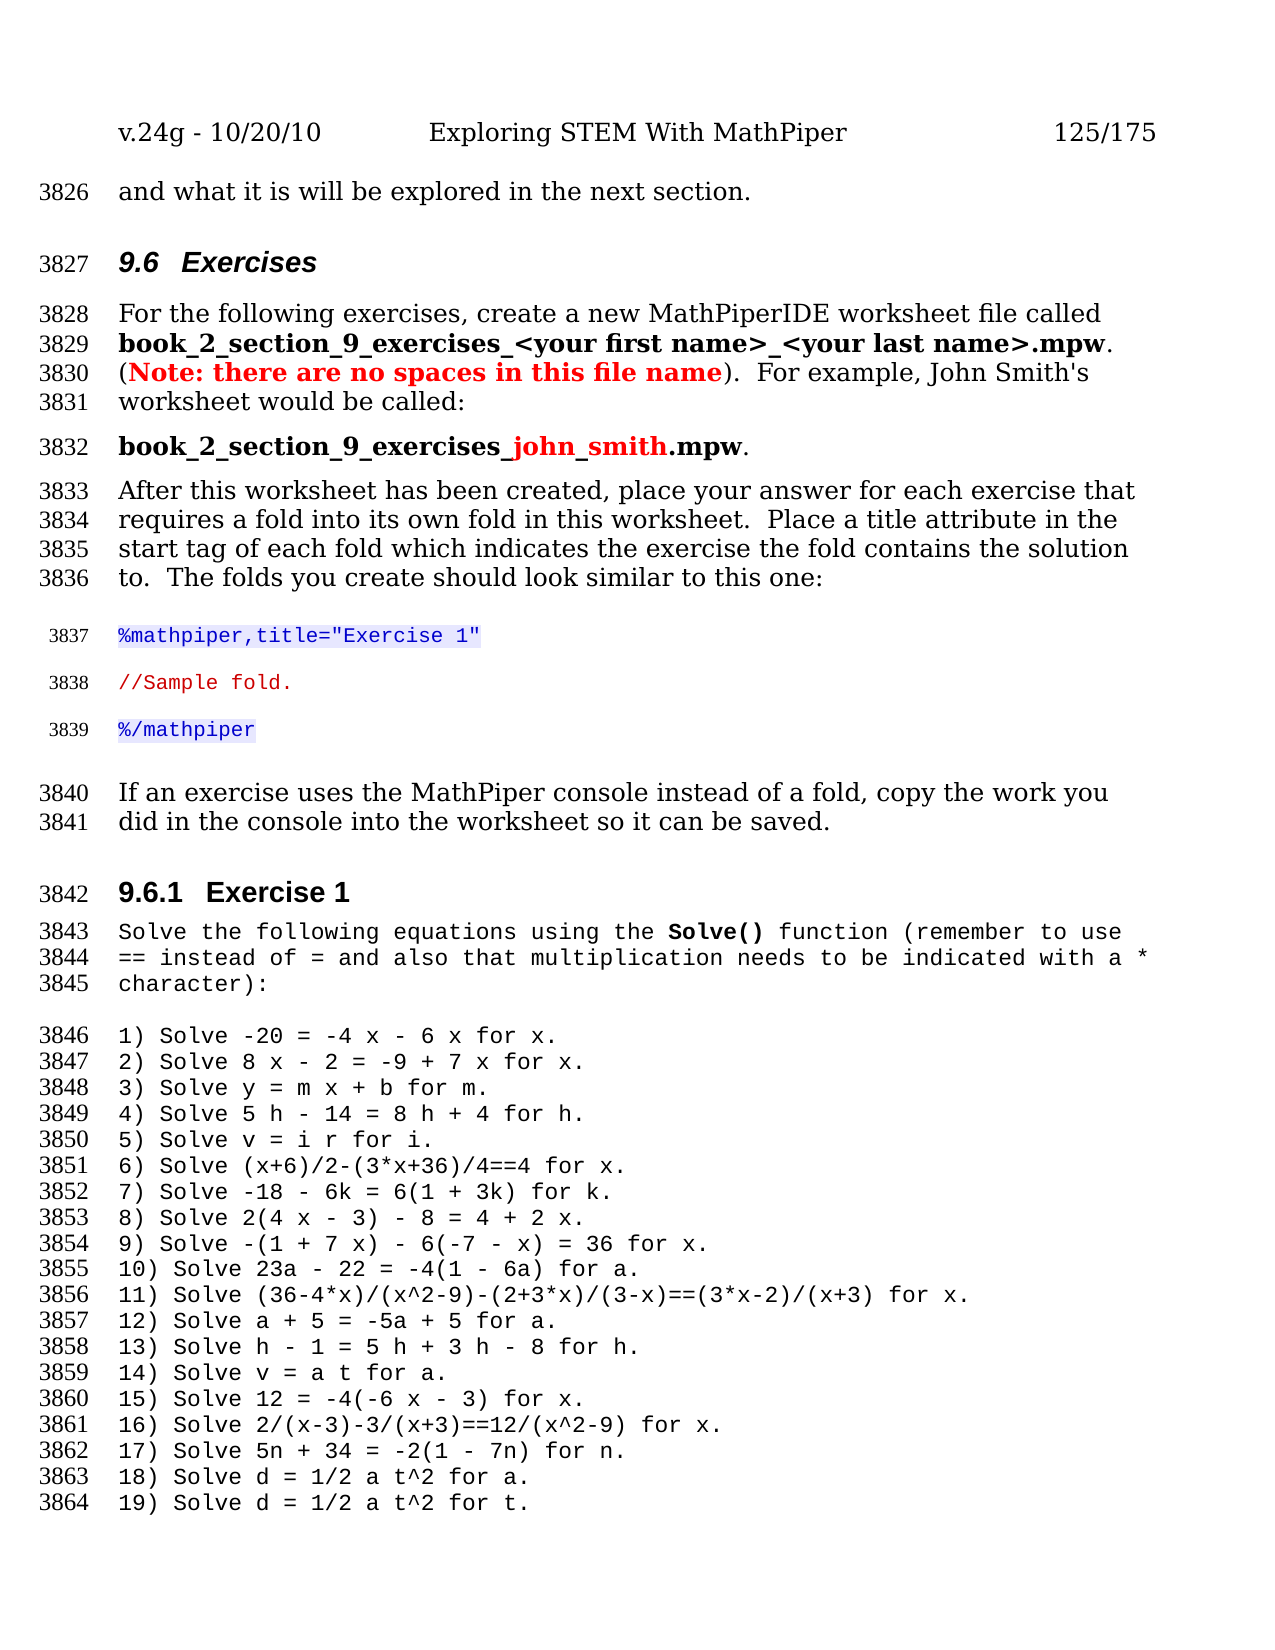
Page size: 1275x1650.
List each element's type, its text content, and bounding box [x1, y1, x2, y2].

text 7) Solve -18 - 6k = 6(1 + 3k) for k. [118, 1180, 1157, 1206]
text book_2_section_9_exercises_john_smith.mpw. [118, 432, 1157, 461]
text //Sample fold. [118, 672, 1157, 696]
text 16) Solve 2/(x-3)-3/(x+3)==12/(x^2-9) for x. [118, 1413, 1157, 1439]
subtitle Exercises [118, 245, 1157, 278]
text 1) Solve -20 = -4 x - 6 x for x. [118, 1024, 1157, 1050]
text 11) Solve (36-4*x)/(x^2-9)-(2+3*x)/(3-x)==(3*x-2)/(x+3) for x. [118, 1284, 1157, 1310]
text 18) Solve d = 1/2 a t^2 for a. [118, 1465, 1157, 1491]
text 14) Solve v = a t for a. [118, 1362, 1157, 1387]
text 13) Solve h - 1 = 5 h + 3 h - 8 for h. [118, 1336, 1157, 1362]
text After this worksheet has been created, place your answer for each exercise that requires a fold into its own fold in this worksheet. Place a title attribute in the start tag of each fold which indicates the exercise the fold contains the solution to. The folds you create should look similar to this one: [118, 476, 1157, 593]
text 3) Solve y = m x + b for m. [118, 1076, 1157, 1102]
text 17) Solve 5n + 34 = -2(1 - 7n) for n. [118, 1439, 1157, 1465]
text 19) Solve d = 1/2 a t^2 for t. [118, 1491, 1157, 1517]
text If an exercise uses the MathPiper console instead of a fold, copy the work you did in the console into the worksheet so it can be saved. [118, 778, 1157, 836]
text 5) Solve v = i r for i. [118, 1128, 1157, 1154]
text %mathpiper,title="Exercise 1" [118, 624, 1157, 648]
subtitle Exercise 1 [118, 875, 1157, 909]
text %/mathpiper [118, 719, 1157, 743]
text 6) Solve (x+6)/2-(3*x+36)/4==4 for x. [118, 1154, 1157, 1180]
text 12) Solve a + 5 = -5a + 5 for a. [118, 1310, 1157, 1336]
text 9) Solve -(1 + 7 x) - 6(-7 - x) = 36 for x. [118, 1232, 1157, 1258]
text 10) Solve 23a - 22 = -4(1 - 6a) for a. [118, 1258, 1157, 1284]
text and what it is will be explored in the next section. [118, 177, 1157, 206]
text 15) Solve 12 = -4(-6 x - 3) for x. [118, 1387, 1157, 1413]
text For the following exercises, create a new MathPiperIDE worksheet file called book_2_section_9_exercises_<your first name>_<your last name>.mpw. (Note: there are no spaces in this file name). For example, John Smith's worksheet would be called: [118, 299, 1157, 417]
text 8) Solve 2(4 x - 3) - 8 = 4 + 2 x. [118, 1206, 1157, 1232]
text 4) Solve 5 h - 14 = 8 h + 4 for h. [118, 1102, 1157, 1128]
text 2) Solve 8 x - 2 = -9 + 7 x for x. [118, 1050, 1157, 1076]
text Solve the following equations using the Solve() function (remember to use == instead of = and also that multiplication needs to be indicated with a * character): [118, 921, 1157, 998]
